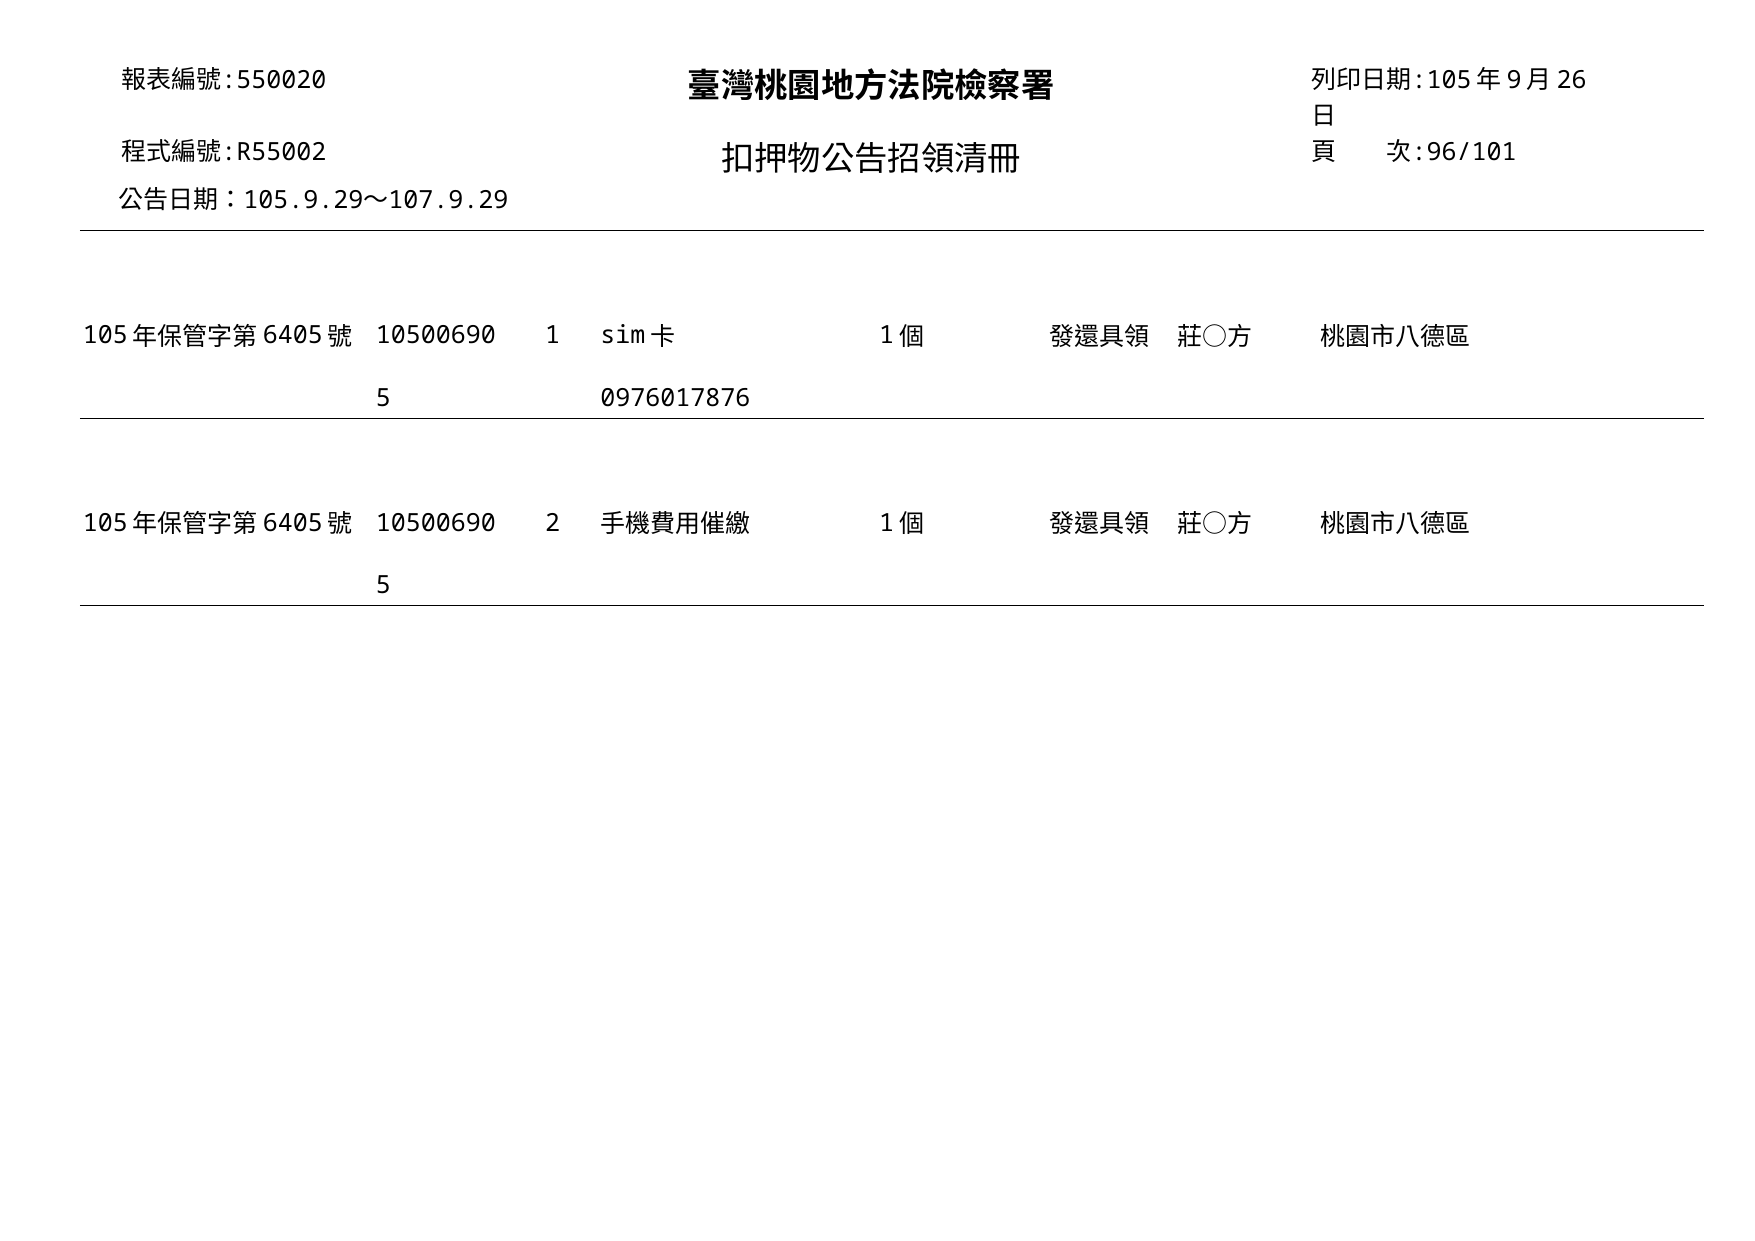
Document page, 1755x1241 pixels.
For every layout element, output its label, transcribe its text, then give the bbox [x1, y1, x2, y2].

table_cell 桃園市八德區 [1317, 419, 1575, 605]
table_cell 1 [507, 231, 597, 417]
table_cell [1575, 231, 1704, 417]
table_cell 105006905 [373, 419, 507, 605]
table_cell 手機費用催繳 [597, 419, 807, 605]
table_cell 1個 [808, 419, 927, 605]
table_cell 發還具領 [1046, 231, 1175, 417]
table_cell 105年保管字第6405號 [80, 419, 373, 605]
table_cell 105006905 [373, 231, 507, 417]
table_cell sim卡0976017876 [597, 231, 807, 417]
table_cell 發還具領 [1046, 419, 1175, 605]
table_cell [927, 419, 1046, 605]
table_cell 桃園市八德區 [1317, 231, 1575, 417]
table_cell [927, 231, 1046, 417]
table_cell 莊○方 [1175, 419, 1317, 605]
table_cell 2 [507, 419, 597, 605]
table_cell 莊○方 [1175, 231, 1317, 417]
table_cell 105年保管字第6405號 [80, 231, 373, 417]
table_cell [1575, 419, 1704, 605]
table_cell 1個 [808, 231, 927, 417]
